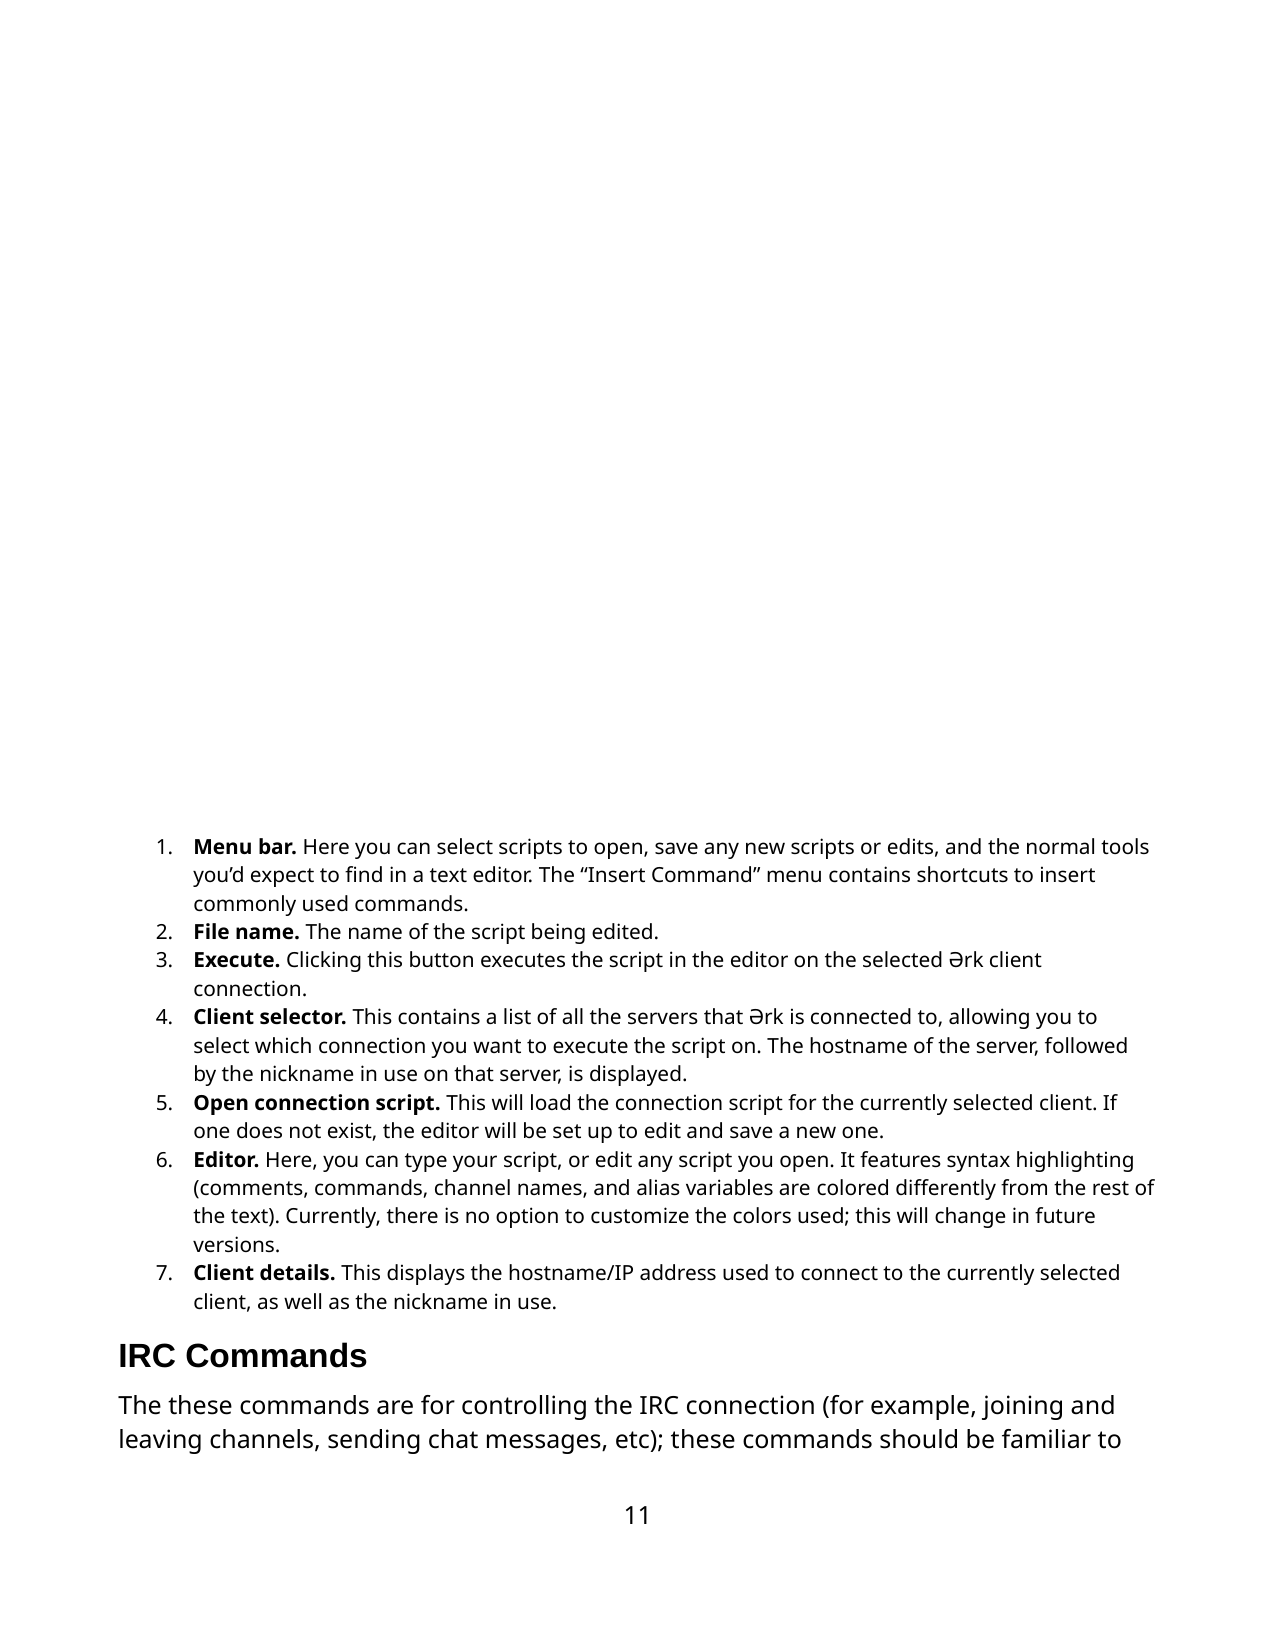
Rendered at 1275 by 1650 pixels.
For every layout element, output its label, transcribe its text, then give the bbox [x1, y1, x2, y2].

list Execute. Clicking this button executes the script in the editor on the selected Ərk client connection. [156, 946, 1157, 1002]
subtitle IRC Commands [118, 1336, 1157, 1375]
list Client selector. This contains a list of all the servers that Ərk is connected to, allowing you to select which connection you want to execute the script on. The hostname of the server, followed by the nickname in use on that server, is displayed. [156, 1002, 1157, 1088]
list Editor. Here, you can type your script, or edit any script you open. It features syntax highlighting (comments, commands, channel names, and alias variables are colored differently from the rest of the text). Currently, there is no option to customize the colors used; this will change in future versions. [156, 1145, 1157, 1258]
list Menu bar. Here you can select scripts to open, save any new scripts or edits, and the normal tools you’d expect to find in a text editor. The “Insert Command” menu contains shortcuts to insert commonly used commands. [156, 832, 1157, 917]
list Open connection script. This will load the connection script for the currently selected client. If one does not exist, the editor will be set up to edit and save a new one. [156, 1088, 1157, 1145]
text The these commands are for controlling the IRC connection (for example, joining and leaving channels, sending chat messages, etc); these commands should be familiar to [118, 1387, 1157, 1455]
list File name. The name of the script being edited. [156, 917, 1157, 946]
list Client details. This displays the hostname/IP address used to connect to the currently selected client, as well as the nickname in use. [156, 1258, 1157, 1315]
